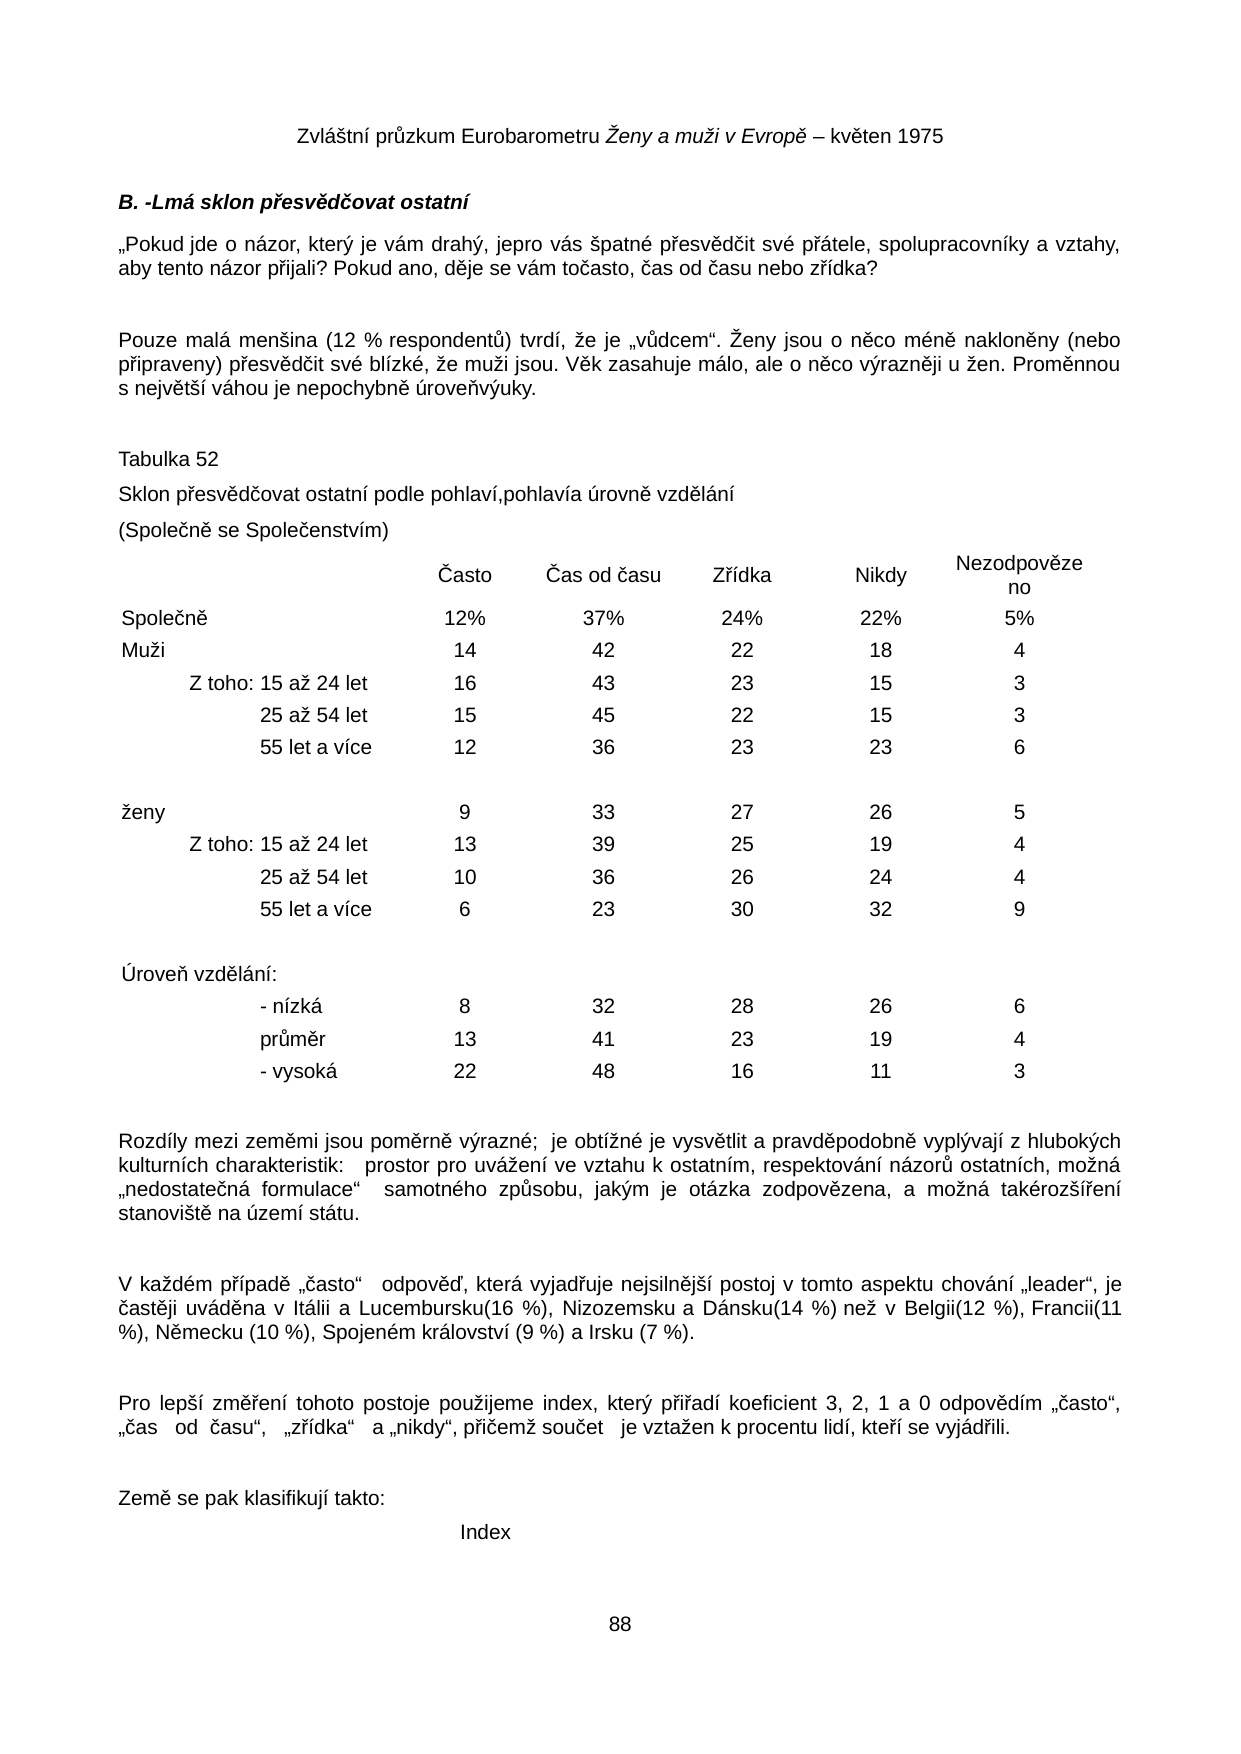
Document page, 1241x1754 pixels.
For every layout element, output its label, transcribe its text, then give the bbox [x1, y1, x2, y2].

table_cell 15 až 24 let [257, 666, 395, 698]
table_cell 32 [811, 893, 950, 925]
table_cell [118, 731, 257, 763]
table_header Index [416, 1516, 555, 1548]
table_cell [118, 990, 257, 1022]
table_cell [950, 958, 1089, 990]
table_cell 3 [950, 666, 1089, 698]
table_cell 32 [534, 990, 673, 1022]
table_cell 4 [950, 634, 1089, 666]
table_cell 16 [395, 666, 534, 698]
table_cell ženy [118, 796, 257, 828]
table_cell [950, 763, 1089, 796]
table_cell 23 [673, 731, 811, 763]
table_cell 13 [395, 828, 534, 861]
text Pouze malá menšina (12 % respondentů) tvrdí, že je „vůdcem“. Ženy jsou o něco méně nakloněny (nebo připraveny) přesvědčit své blízké, že muži jsou. Věk zasahuje málo, ale o něco výrazněji u žen. Proměnnou s největší váhou je nepochybně úroveňvýuky. [118, 327, 1122, 399]
table_header [118, 548, 257, 601]
table_cell 8 [395, 990, 534, 1022]
table_cell [118, 763, 257, 796]
table_cell [257, 763, 395, 796]
table_cell [534, 763, 673, 796]
table_cell 23 [811, 731, 950, 763]
text Země se pak klasifikují takto: [118, 1486, 1122, 1510]
table_cell [673, 925, 811, 958]
table_cell 4 [950, 1023, 1089, 1055]
table_cell [673, 763, 811, 796]
table_cell 15 až 24 let [257, 828, 395, 861]
table_cell 43 [534, 666, 673, 698]
table_cell 55 let a více [257, 731, 395, 763]
text Sklon přesvědčovat ostatní podle pohlaví,pohlavía úrovně vzdělání [118, 482, 1122, 506]
table_cell 9 [950, 893, 1089, 925]
text V každém případě „často“ odpověď, která vyjadřuje nejsilnější postoj v tomto aspektu chování „leader“, je častěji uváděna v Itálii a Lucembursku(16 %), Nizozemsku a Dánsku(14 %) než v Belgii(12 %), Francii(11 %), Německu (10 %), Spojeném království (9 %) a Irsku (7 %). [118, 1272, 1122, 1344]
table_cell 22 [673, 699, 811, 731]
text (Společně se Společenstvím) [118, 518, 1122, 542]
table_cell [811, 958, 950, 990]
table_cell 4 [950, 828, 1089, 861]
table_cell 15 [395, 699, 534, 731]
table_cell 48 [534, 1055, 673, 1087]
table_cell 10 [395, 861, 534, 893]
table_cell 33 [534, 796, 673, 828]
table_cell 5% [950, 601, 1089, 634]
table_cell 22 [673, 634, 811, 666]
table_cell 13 [395, 1023, 534, 1055]
table_header [257, 548, 395, 601]
table_cell 14 [395, 634, 534, 666]
table_cell 42 [534, 634, 673, 666]
table_cell [257, 796, 395, 828]
table_cell 26 [673, 861, 811, 893]
table_cell 19 [811, 1023, 950, 1055]
table_cell 23 [534, 893, 673, 925]
table_cell 30 [673, 893, 811, 925]
table_cell [257, 925, 395, 958]
table_cell [118, 893, 257, 925]
table_cell 12% [395, 601, 534, 634]
table_cell 45 [534, 699, 673, 731]
table_cell [118, 1023, 257, 1055]
table_cell 19 [811, 828, 950, 861]
table_cell 41 [534, 1023, 673, 1055]
table_cell 4 [950, 861, 1089, 893]
table_header Nezodpovězeno [950, 548, 1089, 601]
table_cell 36 [534, 731, 673, 763]
table_cell 27 [673, 796, 811, 828]
subtitle B. -Lmá sklon přesvědčovat ostatní [118, 190, 1122, 214]
table_header Nikdy [811, 548, 950, 601]
table_cell 18 [811, 634, 950, 666]
table_cell 15 [811, 699, 950, 731]
table_cell [395, 763, 534, 796]
table_cell 6 [395, 893, 534, 925]
table_cell 24% [673, 601, 811, 634]
table_cell 26 [811, 796, 950, 828]
table_header [118, 1516, 416, 1548]
table_cell 16 [673, 1055, 811, 1087]
table_header Zřídka [673, 548, 811, 601]
table_cell Úroveň vzdělání: [118, 958, 395, 990]
table_cell průměr [257, 1023, 395, 1055]
table_cell [811, 763, 950, 796]
table_cell [257, 601, 395, 634]
table_cell [673, 958, 811, 990]
text Pro lepší změření tohoto postoje použijeme index, který přiřadí koeficient 3, 2, 1 a 0 odpovědím „často“, „čas od času“, „zřídka“ a „nikdy“, přičemž součet je vztažen k procentu lidí, kteří se vyjádřili. [118, 1391, 1122, 1439]
table_cell 25 [673, 828, 811, 861]
table_cell - nízká [257, 990, 395, 1022]
table_cell [534, 925, 673, 958]
table_cell 9 [395, 796, 534, 828]
table_cell 22 [395, 1055, 534, 1087]
table_cell 11 [811, 1055, 950, 1087]
table_header Často [395, 548, 534, 601]
table_cell [118, 861, 257, 893]
table_cell Muži [118, 634, 257, 666]
table_cell [534, 958, 673, 990]
table_cell [395, 958, 534, 990]
table_cell [118, 1055, 257, 1087]
table_cell 23 [673, 666, 811, 698]
table_cell Z toho: [118, 666, 257, 698]
table_cell [257, 634, 395, 666]
table_header Čas od času [534, 548, 673, 601]
table_cell 23 [673, 1023, 811, 1055]
table_cell [811, 925, 950, 958]
table_cell 15 [811, 666, 950, 698]
text „Pokud jde o názor, který je vám drahý, jepro vás špatné přesvědčit své přátele, spolupracovníky a vztahy, aby tento názor přijali? Pokud ano, děje se vám točasto, čas od času nebo zřídka? [118, 232, 1122, 280]
text Rozdíly mezi zeměmi jsou poměrně výrazné; je obtížné je vysvětlit a pravděpodobně vyplývají z hlubokých kulturních charakteristik: prostor pro uvážení ve vztahu k ostatním, respektování názorů ostatních, možná „nedostatečná formulace“ samotného způsobu, jakým je otázka zodpovězena, a možná takérozšíření stanoviště na území státu. [118, 1129, 1122, 1224]
table_cell 37% [534, 601, 673, 634]
text Tabulka 52 [118, 447, 1122, 471]
table_cell 39 [534, 828, 673, 861]
table_cell 12 [395, 731, 534, 763]
table_cell 6 [950, 990, 1089, 1022]
table_cell 26 [811, 990, 950, 1022]
table_cell [118, 699, 257, 731]
table_cell 55 let a více [257, 893, 395, 925]
table_cell [950, 925, 1089, 958]
table_cell 3 [950, 1055, 1089, 1087]
table_cell 36 [534, 861, 673, 893]
table_cell [118, 925, 257, 958]
table_cell [395, 925, 534, 958]
table_cell 3 [950, 699, 1089, 731]
table_cell 5 [950, 796, 1089, 828]
table_cell 22% [811, 601, 950, 634]
table_cell 6 [950, 731, 1089, 763]
table_cell - vysoká [257, 1055, 395, 1087]
table_cell 25 až 54 let [257, 699, 395, 731]
table_cell 24 [811, 861, 950, 893]
table_cell Z toho: [118, 828, 257, 861]
table_cell 25 až 54 let [257, 861, 395, 893]
table_cell Společně [118, 601, 257, 634]
table_cell 28 [673, 990, 811, 1022]
